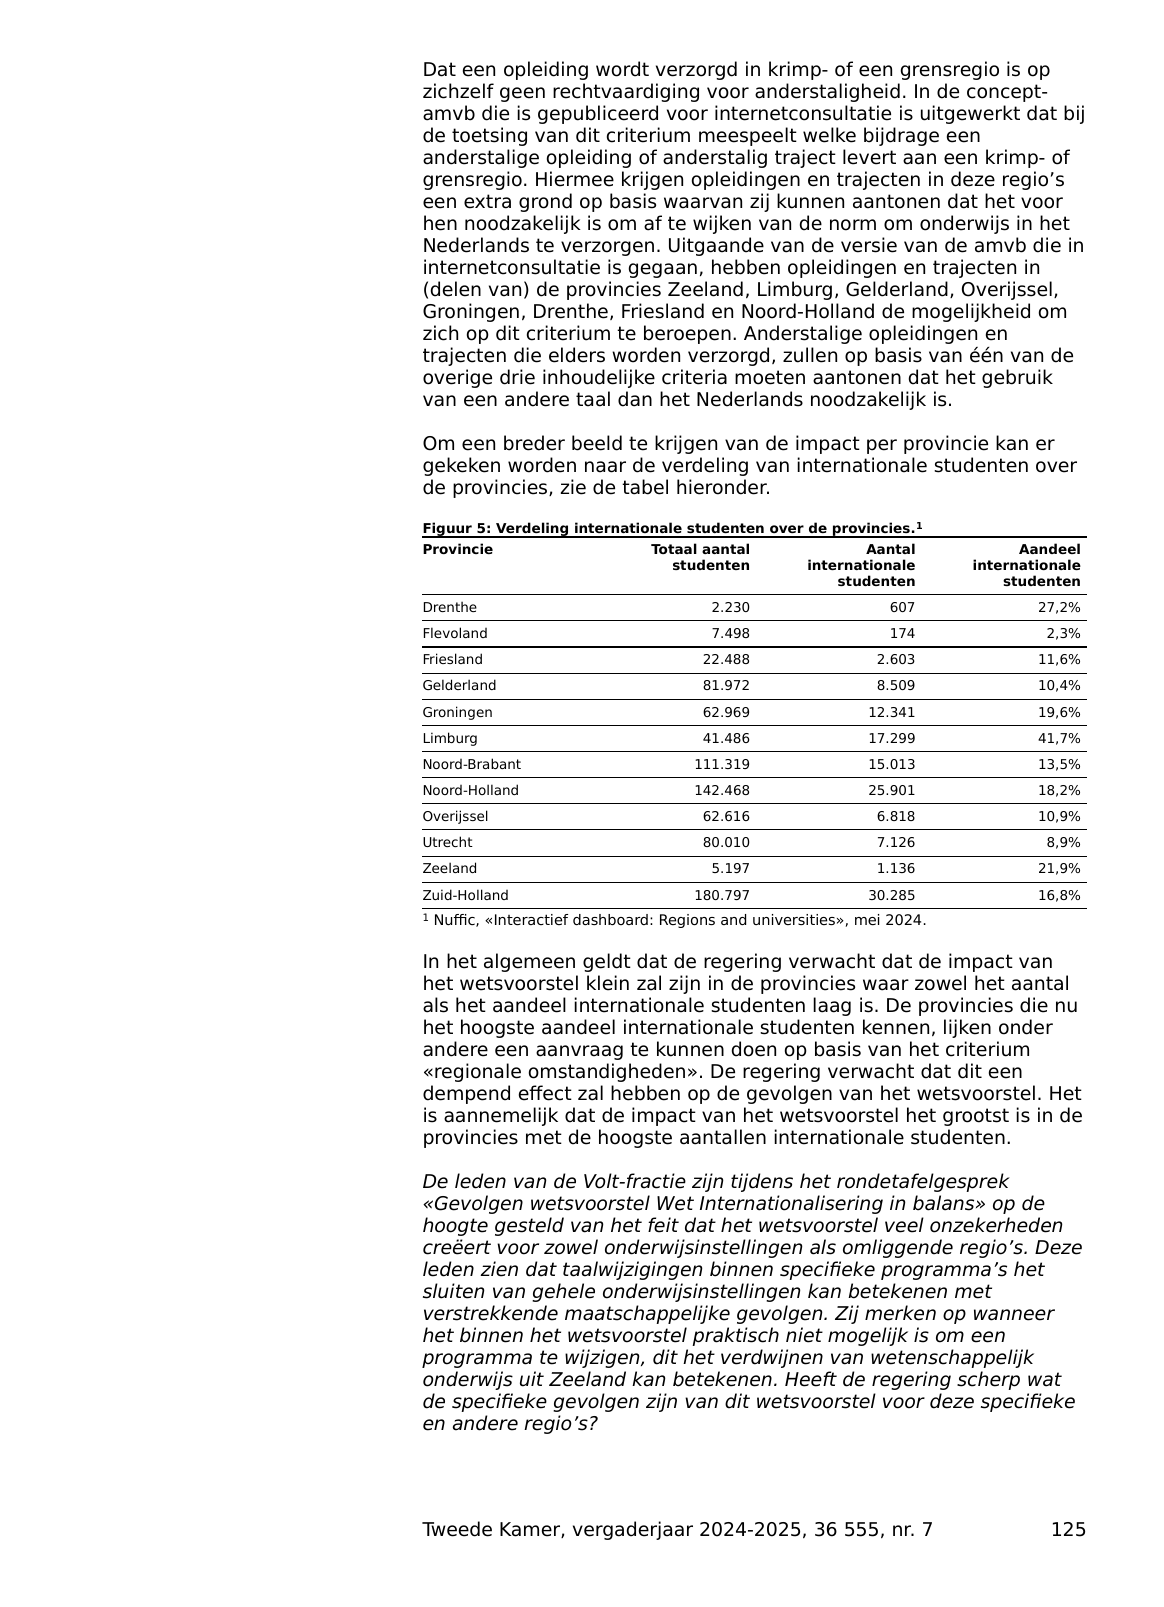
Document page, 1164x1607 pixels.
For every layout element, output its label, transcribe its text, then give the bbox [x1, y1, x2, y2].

table_cell 81.972 [591, 674, 756, 699]
table_cell 18,2% [921, 778, 1087, 803]
text De leden van de Volt-fractie zijn tijdens het rondetafelgesprek «Gevolgen wetsvoorstel Wet Internationalisering in balans» op de hoogte gesteld van het feit dat het wetsvoorstel veel onzekerheden creëert voor zowel onderwijsinstellingen als omliggende regio’s. Deze leden zien dat taalwijzigingen binnen specifieke programma’s het sluiten van gehele onderwijsinstellingen kan betekenen met verstrekkende maatschappelijke gevolgen. Zij merken op wanneer het binnen het wetsvoorstel praktisch niet mogelijk is om een programma te wijzigen, dit het verdwijnen van wetenschappelijk onderwijs uit Zeeland kan betekenen. Heeft de regering scherp wat de specifieke gevolgen zijn van dit wetsvoorstel voor deze specifieke en andere regio’s? [422, 1171, 1087, 1434]
table_cell 2,3% [921, 621, 1087, 646]
table_header Figuur 5: Verdeling internationale studenten over de provincies.1 [422, 521, 1087, 536]
table_cell 30.285 [756, 883, 921, 908]
table_cell 15.013 [756, 752, 921, 777]
table_cell 8.509 [756, 674, 921, 699]
table_cell Drenthe [422, 595, 591, 620]
table_cell 27,2% [921, 595, 1087, 620]
table_cell 6.818 [756, 804, 921, 829]
table_cell 41,7% [921, 726, 1087, 751]
table_cell 2.230 [591, 595, 756, 620]
table_cell 17.299 [756, 726, 921, 751]
table_cell 12.341 [756, 700, 921, 725]
table_cell Aantal internationale studenten [756, 538, 921, 594]
table_cell Utrecht [422, 830, 591, 856]
table_cell 142.468 [591, 778, 756, 803]
table_cell Provincie [422, 538, 591, 594]
table_cell Flevoland [422, 621, 591, 646]
table_cell 11,6% [921, 648, 1087, 672]
table_cell 7.126 [756, 830, 921, 856]
table_cell Noord-Holland [422, 778, 591, 803]
table_cell Overijssel [422, 804, 591, 829]
table_cell Limburg [422, 726, 591, 751]
table_cell Zeeland [422, 857, 591, 882]
table_cell Gelderland [422, 674, 591, 699]
table_cell Zuid-Holland [422, 883, 591, 908]
table_cell 21,9% [921, 857, 1087, 882]
table_cell 13,5% [921, 752, 1087, 777]
table_cell 2.603 [756, 648, 921, 672]
table_cell 62.969 [591, 700, 756, 725]
table_cell 10,9% [921, 804, 1087, 829]
table_cell 41.486 [591, 726, 756, 751]
table_cell 607 [756, 595, 921, 620]
table_cell 5.197 [591, 857, 756, 882]
text Dat een opleiding wordt verzorgd in krimp- of een grensregio is op zichzelf geen rechtvaardiging voor anderstaligheid. In de concept-amvb die is gepubliceerd voor internetconsultatie is uitgewerkt dat bij de toetsing van dit criterium meespeelt welke bijdrage een anderstalige opleiding of anderstalig traject levert aan een krimp- of grensregio. Hiermee krijgen opleidingen en trajecten in deze regio’s een extra grond op basis waarvan zij kunnen aantonen dat het voor hen noodzakelijk is om af te wijken van de norm om onderwijs in het Nederlands te verzorgen. Uitgaande van de versie van de amvb die in internetconsultatie is gegaan, hebben opleidingen en trajecten in (delen van) de provincies Zeeland, Limburg, Gelderland, Overijssel, Groningen, Drenthe, Friesland en Noord-Holland de mogelijkheid om zich op dit criterium te beroepen. Anderstalige opleidingen en trajecten die elders worden verzorgd, zullen op basis van één van de overige drie inhoudelijke criteria moeten aantonen dat het gebruik van een andere taal dan het Nederlands noodzakelijk is. [422, 59, 1087, 411]
table_cell 111.319 [591, 752, 756, 777]
table_cell Friesland [422, 648, 591, 672]
table_cell 22.488 [591, 648, 756, 672]
table_cell 180.797 [591, 883, 756, 908]
table_cell 7.498 [591, 621, 756, 646]
table_cell 1 Nuffic, «Interactief dashboard: Regions and universities», mei 2024. [422, 909, 1087, 929]
table_cell 8,9% [921, 830, 1087, 856]
table_cell 19,6% [921, 700, 1087, 725]
table_cell 1.136 [756, 857, 921, 882]
table_cell 10,4% [921, 674, 1087, 699]
table_cell Noord-Brabant [422, 752, 591, 777]
table_cell Aandeel internationale studenten [921, 538, 1087, 594]
table_cell 16,8% [921, 883, 1087, 908]
table_cell 80.010 [591, 830, 756, 856]
text Om een breder beeld te krijgen van de impact per provincie kan er gekeken worden naar de verdeling van internationale studenten over de provincies, zie de tabel hieronder. [422, 433, 1087, 499]
table_cell 25.901 [756, 778, 921, 803]
text In het algemeen geldt dat de regering verwacht dat de impact van het wetsvoorstel klein zal zijn in de provincies waar zowel het aantal als het aandeel internationale studenten laag is. De provincies die nu het hoogste aandeel internationale studenten kennen, lijken onder andere een aanvraag te kunnen doen op basis van het criterium «regionale omstandigheden». De regering verwacht dat dit een dempend effect zal hebben op de gevolgen van het wetsvoorstel. Het is aannemelijk dat de impact van het wetsvoorstel het grootst is in de provincies met de hoogste aantallen internationale studenten. [422, 951, 1087, 1149]
table_cell 174 [756, 621, 921, 646]
table_cell Groningen [422, 700, 591, 725]
table_cell Totaal aantal studenten [591, 538, 756, 594]
table_cell 62.616 [591, 804, 756, 829]
